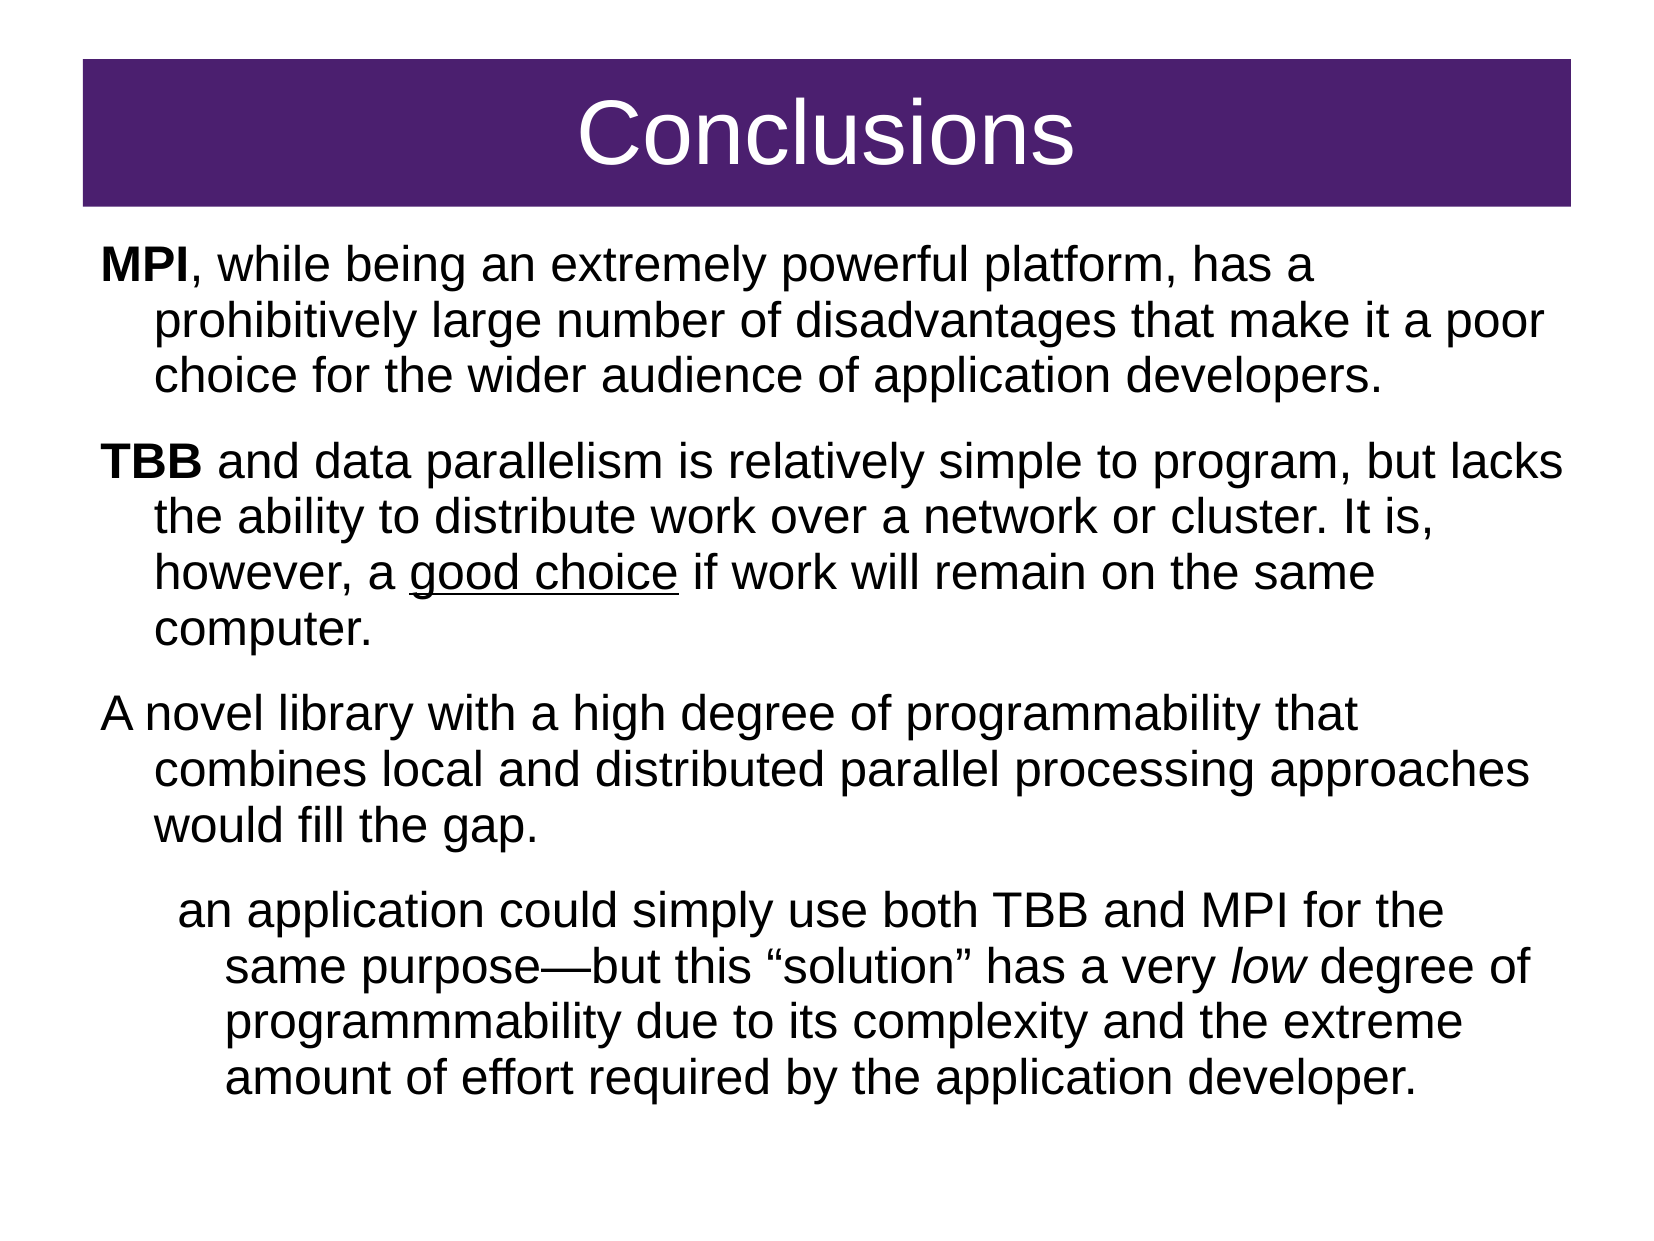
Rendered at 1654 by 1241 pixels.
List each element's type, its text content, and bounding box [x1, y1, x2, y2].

list MPI, while being an extremely powerful platform, has a prohibitively large number of disadvantages that make it a poor choice for the wider audience of application developers. TBB and data parallelism is relatively simple to program, but lacks the ability to distribute work over a network or cluster. It is, however, a good choice if work will remain on the same computer. A novel library with a high degree of programmability that combines local and distributed parallel processing approaches would fill the gap. an application could simply use both TBB and MPI for the same purpose—but this “solution” has a very low degree of programmmability due to its complexity and the extreme amount of effort required by the application developer. [82, 236, 1571, 1152]
title Conclusions [82, 59, 1571, 207]
